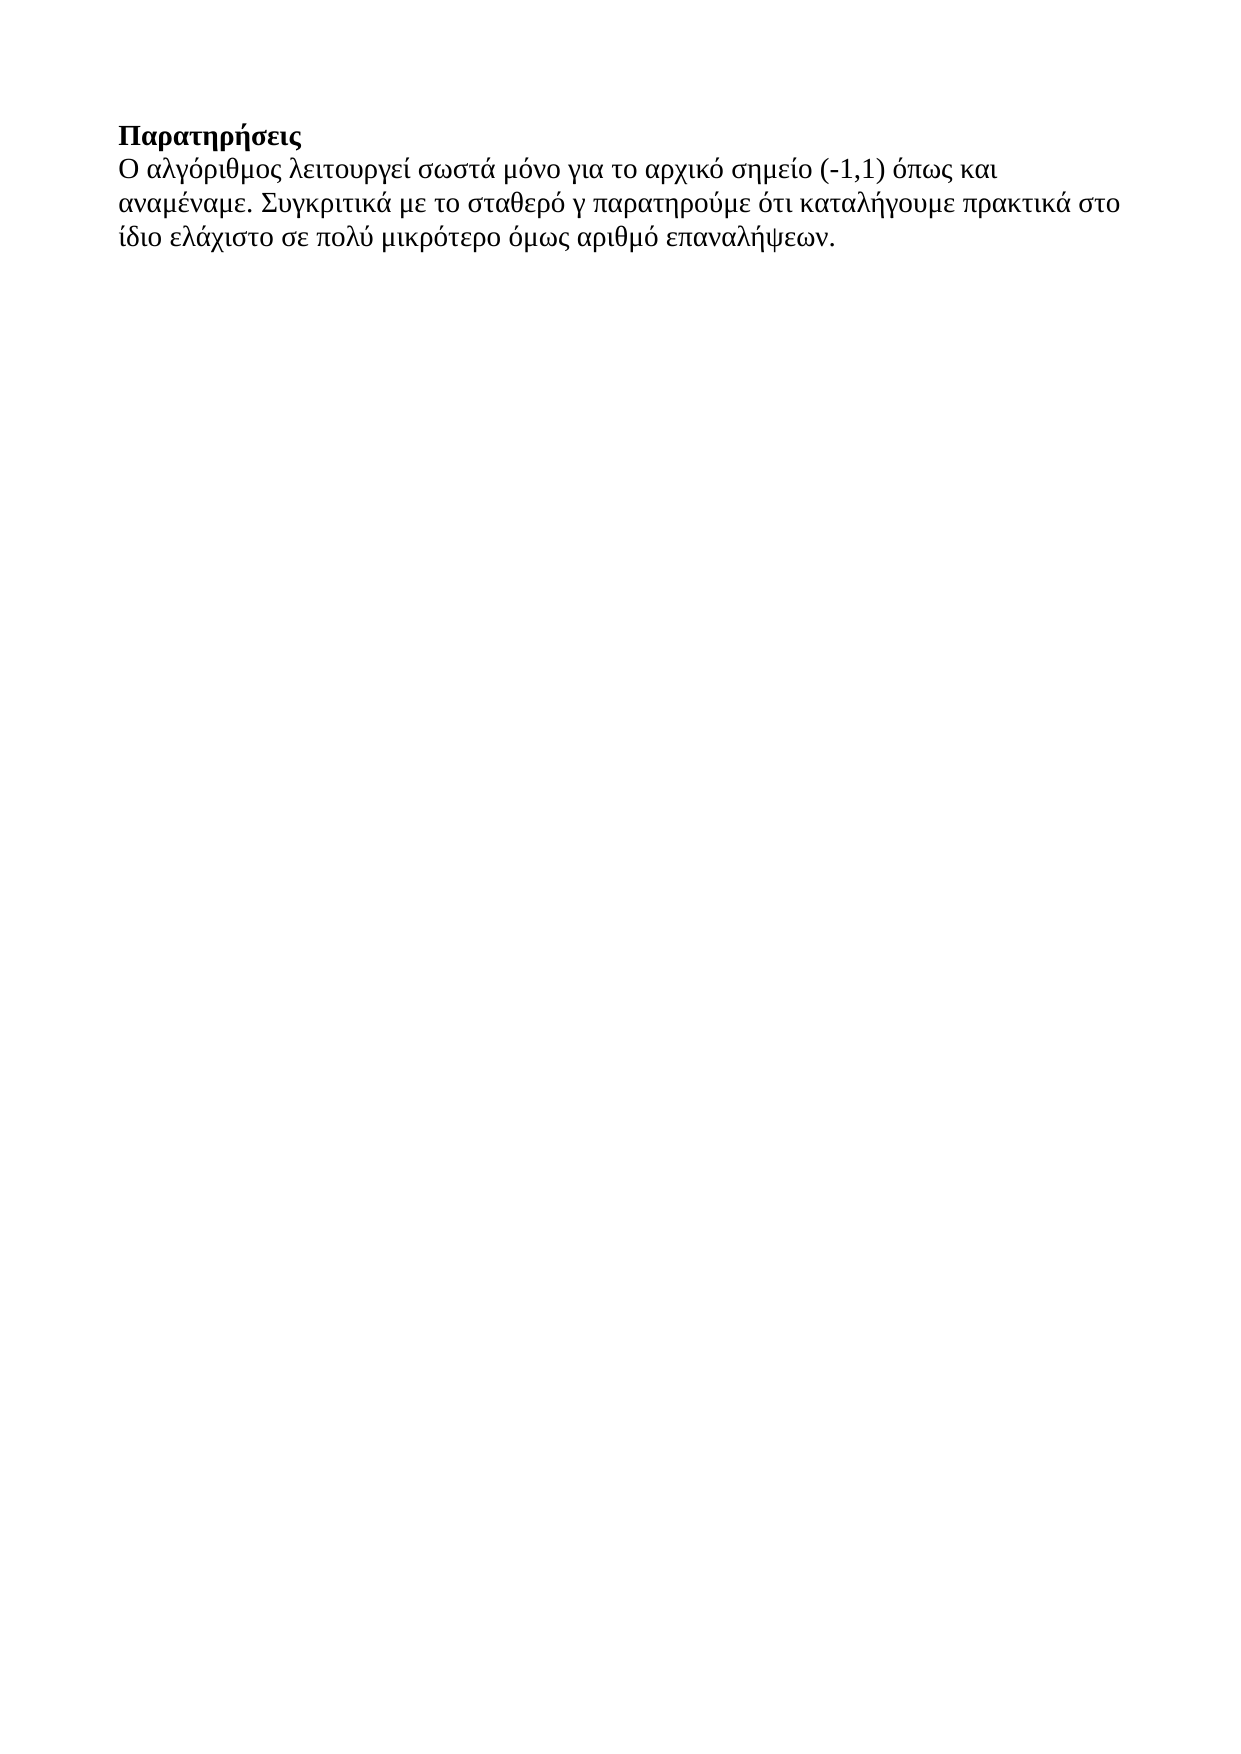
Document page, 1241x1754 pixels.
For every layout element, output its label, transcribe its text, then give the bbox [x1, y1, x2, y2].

text Ο αλγόριθμος λειτουργεί σωστά μόνο για το αρχικό σημείο (-1,1) όπως και αναμέναμε. Συγκριτικά με το σταθερό γ παρατηρούμε ότι καταλήγουμε πρακτικά στο ίδιο ελάχιστο σε πολύ μικρότερο όμως αριθμό επαναλήψεων. [118, 152, 1122, 252]
text Παρατηρήσεις [118, 118, 1122, 152]
